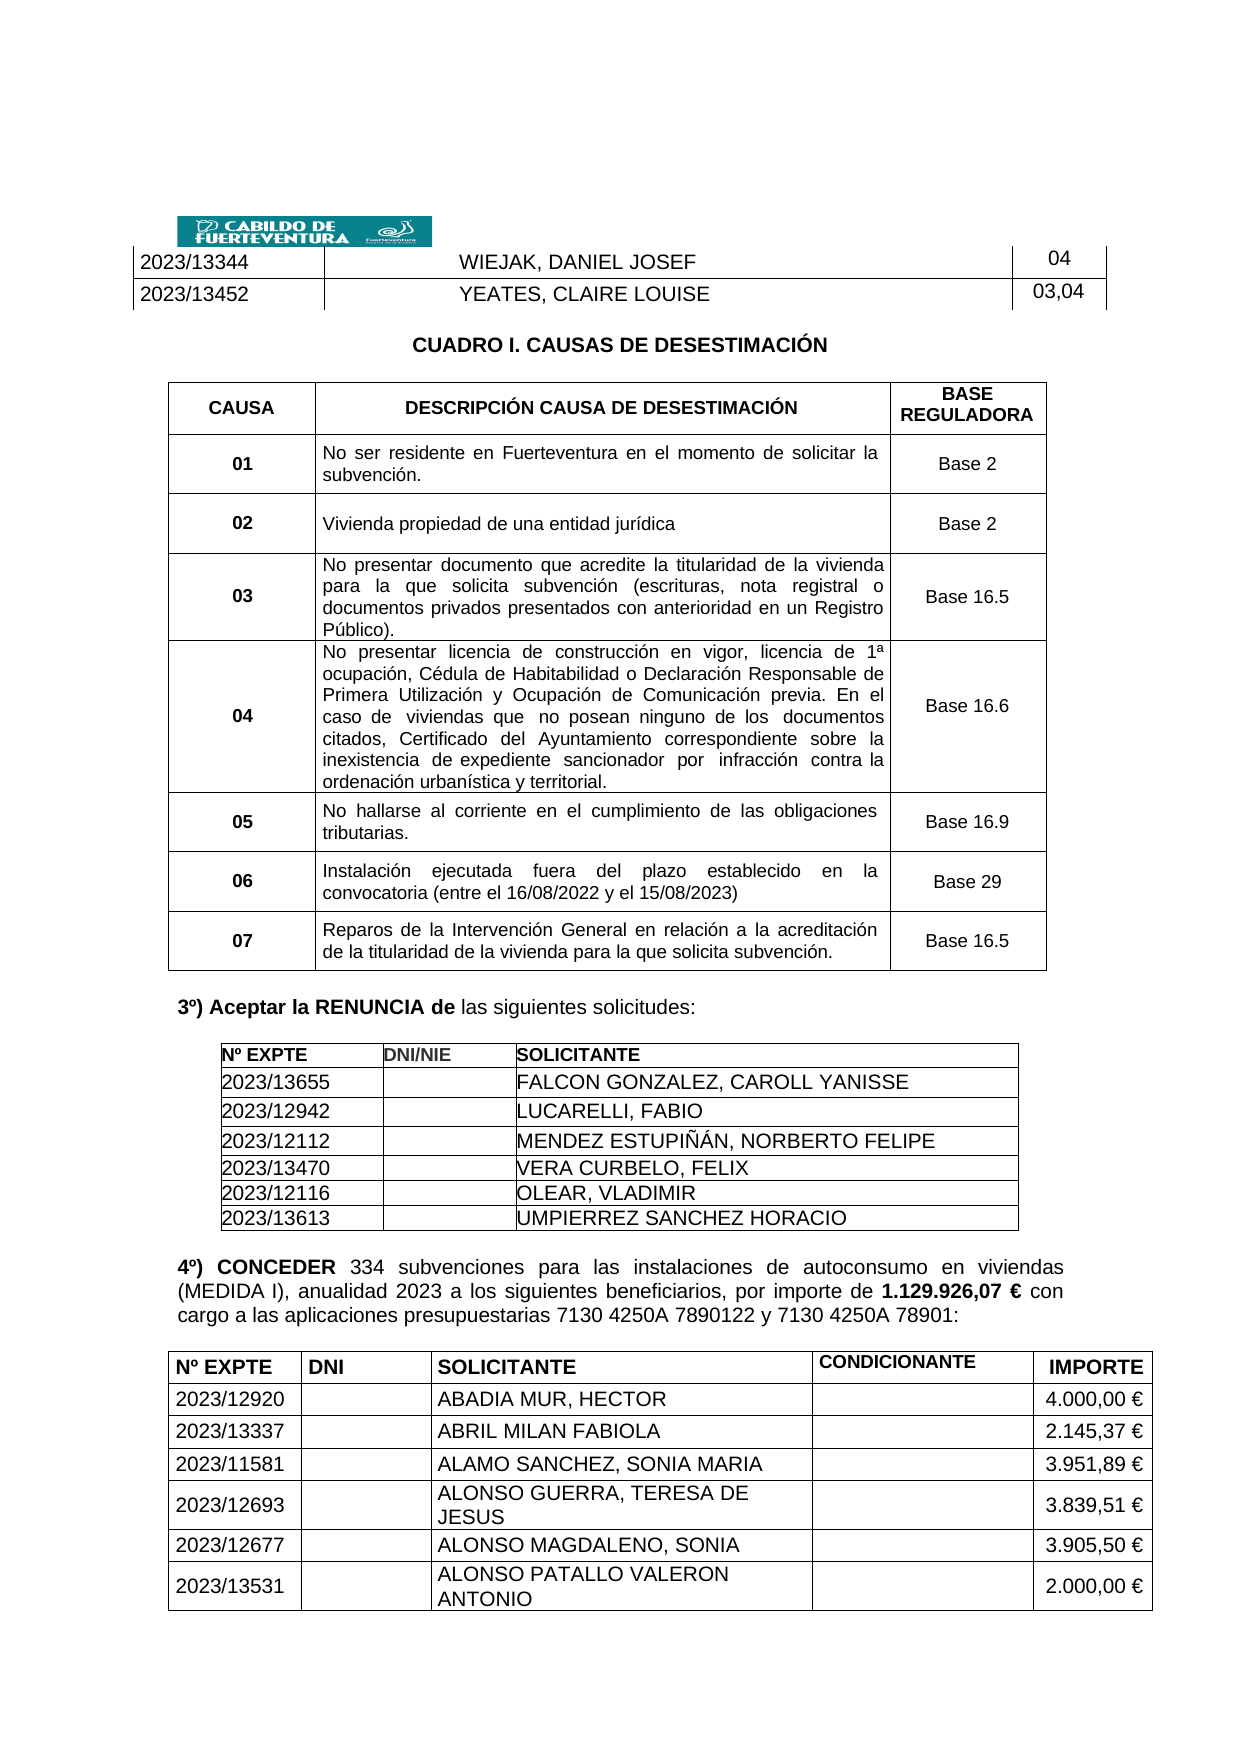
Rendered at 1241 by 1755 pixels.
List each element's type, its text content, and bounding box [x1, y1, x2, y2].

table_cell Base 29 [891, 852, 1046, 911]
table_cell Base 16.5 [891, 912, 1046, 970]
text 3º) Aceptar la RENUNCIA de las siguientes solicitudes: [177, 994, 1166, 1018]
table_cell 02 [169, 494, 315, 552]
table_header SOLICITANTE [432, 1352, 812, 1383]
table_cell ALAMO SANCHEZ, SONIA MARIA [432, 1449, 812, 1480]
table_cell 3.839,51 € [1034, 1481, 1152, 1529]
table_cell [813, 1449, 1033, 1480]
table_header Nº EXPTE [222, 1044, 383, 1067]
picture [177, 216, 433, 247]
table_cell MENDEZ ESTUPIÑÁN, NORBERTO FELIPE [517, 1127, 1018, 1155]
table_cell [384, 1181, 516, 1205]
table_cell Instalación ejecutada fuera del plazo establecido en la convocatoria (entre el 16/08/2022 y el 15/08/2023) [316, 852, 890, 911]
table_cell 2023/13655 [222, 1068, 383, 1097]
table_cell 03,04 [1013, 279, 1106, 310]
table_cell 2023/12693 [169, 1481, 301, 1529]
table_cell LUCARELLI, FABIO [517, 1098, 1018, 1126]
table_cell [302, 1384, 431, 1415]
table_cell VERA CURBELO, FELIX [517, 1156, 1018, 1180]
table_header DNI/NIE [384, 1044, 516, 1067]
table_cell 2023/12920 [169, 1384, 301, 1415]
table_cell [813, 1416, 1033, 1448]
table_cell ABADIA MUR, HECTOR [432, 1384, 812, 1415]
table_cell 03 [169, 554, 315, 640]
table_cell YEATES, CLAIRE LOUISE [450, 279, 1012, 310]
table_cell Base 16.9 [891, 793, 1046, 851]
table_cell 2023/13470 [222, 1156, 383, 1180]
table_cell 04 [169, 641, 315, 792]
table_header [325, 246, 450, 278]
table_cell OLEAR, VLADIMIR [517, 1181, 1018, 1205]
table_cell 2023/13337 [169, 1416, 301, 1448]
table_cell Base 2 [891, 494, 1046, 552]
table_cell [384, 1068, 516, 1097]
table_cell ABRIL MILAN FABIOLA [432, 1416, 812, 1448]
table_cell [302, 1562, 431, 1610]
table_cell [384, 1127, 516, 1155]
table_cell No ser residente en Fuerteventura en el momento de solicitar la subvención. [316, 435, 890, 493]
table_cell ALONSO PATALLO VALERON ANTONIO [432, 1562, 812, 1610]
table_cell [813, 1481, 1033, 1529]
table_cell 2023/13452 [134, 279, 324, 310]
table_cell 2023/11581 [169, 1449, 301, 1480]
table_cell No presentar licencia de construcción en vigor, licencia de 1ª ocupación, Cédula de Habitabilidad o Declaración Responsable de Primera Utilización y Ocupación de Comunicación previa. En el caso de viviendas que no posean ninguno de los documentos citados, Certificado del Ayuntamiento correspondiente sobre la inexistencia de expediente sancionador por infracción contra la ordenación urbanística y territorial. [316, 641, 890, 792]
table_cell Vivienda propiedad de una entidad jurídica [316, 494, 890, 552]
table_header IMPORTE [1034, 1352, 1152, 1383]
table_cell 01 [169, 435, 315, 493]
table_cell [302, 1530, 431, 1561]
table_cell [813, 1384, 1033, 1415]
table_cell [302, 1481, 431, 1529]
table_header BASE REGULADORA [891, 383, 1046, 433]
text 4º) CONCEDER 334 subvenciones para las instalaciones de autoconsumo en viviendas (MEDIDA I), anualidad 2023 a los siguientes beneficiarios, por importe de 1.129.926,07 € con cargo a las aplicaciones presupuestarias 7130 4250A 7890122 y 7130 4250A 78901: [177, 1254, 1064, 1327]
table_cell 2023/12677 [169, 1530, 301, 1561]
table_cell 2023/12112 [222, 1127, 383, 1155]
table_header CONDICIONANTE [813, 1352, 1033, 1383]
table_cell 06 [169, 852, 315, 911]
table_cell 2023/12942 [222, 1098, 383, 1126]
table_cell Base 16.5 [891, 554, 1046, 640]
table_cell 05 [169, 793, 315, 851]
table_cell 4.000,00 € [1034, 1384, 1152, 1415]
table_cell 3.951,89 € [1034, 1449, 1152, 1480]
table_cell Base 16.6 [891, 641, 1046, 792]
table_cell [813, 1530, 1033, 1561]
table_header WIEJAK, DANIEL JOSEF [450, 246, 1012, 278]
table_cell [813, 1562, 1033, 1610]
table_cell [325, 279, 450, 310]
table_cell [384, 1156, 516, 1180]
table_cell 2.000,00 € [1034, 1562, 1152, 1610]
table_cell FALCON GONZALEZ, CAROLL YANISSE [517, 1068, 1018, 1097]
table_cell 2.145,37 € [1034, 1416, 1152, 1448]
table_cell [302, 1416, 431, 1448]
table_cell ALONSO MAGDALENO, SONIA [432, 1530, 812, 1561]
table_cell 2023/13613 [222, 1206, 383, 1230]
table_cell UMPIERREZ SANCHEZ HORACIO [517, 1206, 1018, 1230]
table_header 04 [1013, 246, 1106, 278]
table_header SOLICITANTE [517, 1044, 1018, 1067]
table_cell 3.905,50 € [1034, 1530, 1152, 1561]
table_cell 2023/13531 [169, 1562, 301, 1610]
table_cell [384, 1098, 516, 1126]
table_cell 07 [169, 912, 315, 970]
subtitle CUADRO I. CAUSAS DE DESESTIMACIÓN [412, 333, 1166, 357]
table_cell [302, 1449, 431, 1480]
table_cell Reparos de la Intervención General en relación a la acreditación de la titularidad de la vivienda para la que solicita subvención. [316, 912, 890, 970]
table_cell No hallarse al corriente en el cumplimiento de las obligaciones tributarias. [316, 793, 890, 851]
table_header CAUSA [169, 383, 315, 433]
table_cell 2023/12116 [222, 1181, 383, 1205]
table_cell ALONSO GUERRA, TERESA DE JESUS [432, 1481, 812, 1529]
table_header DNI [302, 1352, 431, 1383]
table_cell No presentar documento que acredite la titularidad de la vivienda para la que solicita subvención (escrituras, nota registral o documentos privados presentados con anterioridad en un Registro Público). [316, 554, 890, 640]
table_cell [384, 1206, 516, 1230]
table_cell Base 2 [891, 435, 1046, 493]
table_header 2023/13344 [134, 246, 324, 278]
table_header DESCRIPCIÓN CAUSA DE DESESTIMACIÓN [316, 383, 890, 433]
table_header Nº EXPTE [169, 1352, 301, 1383]
